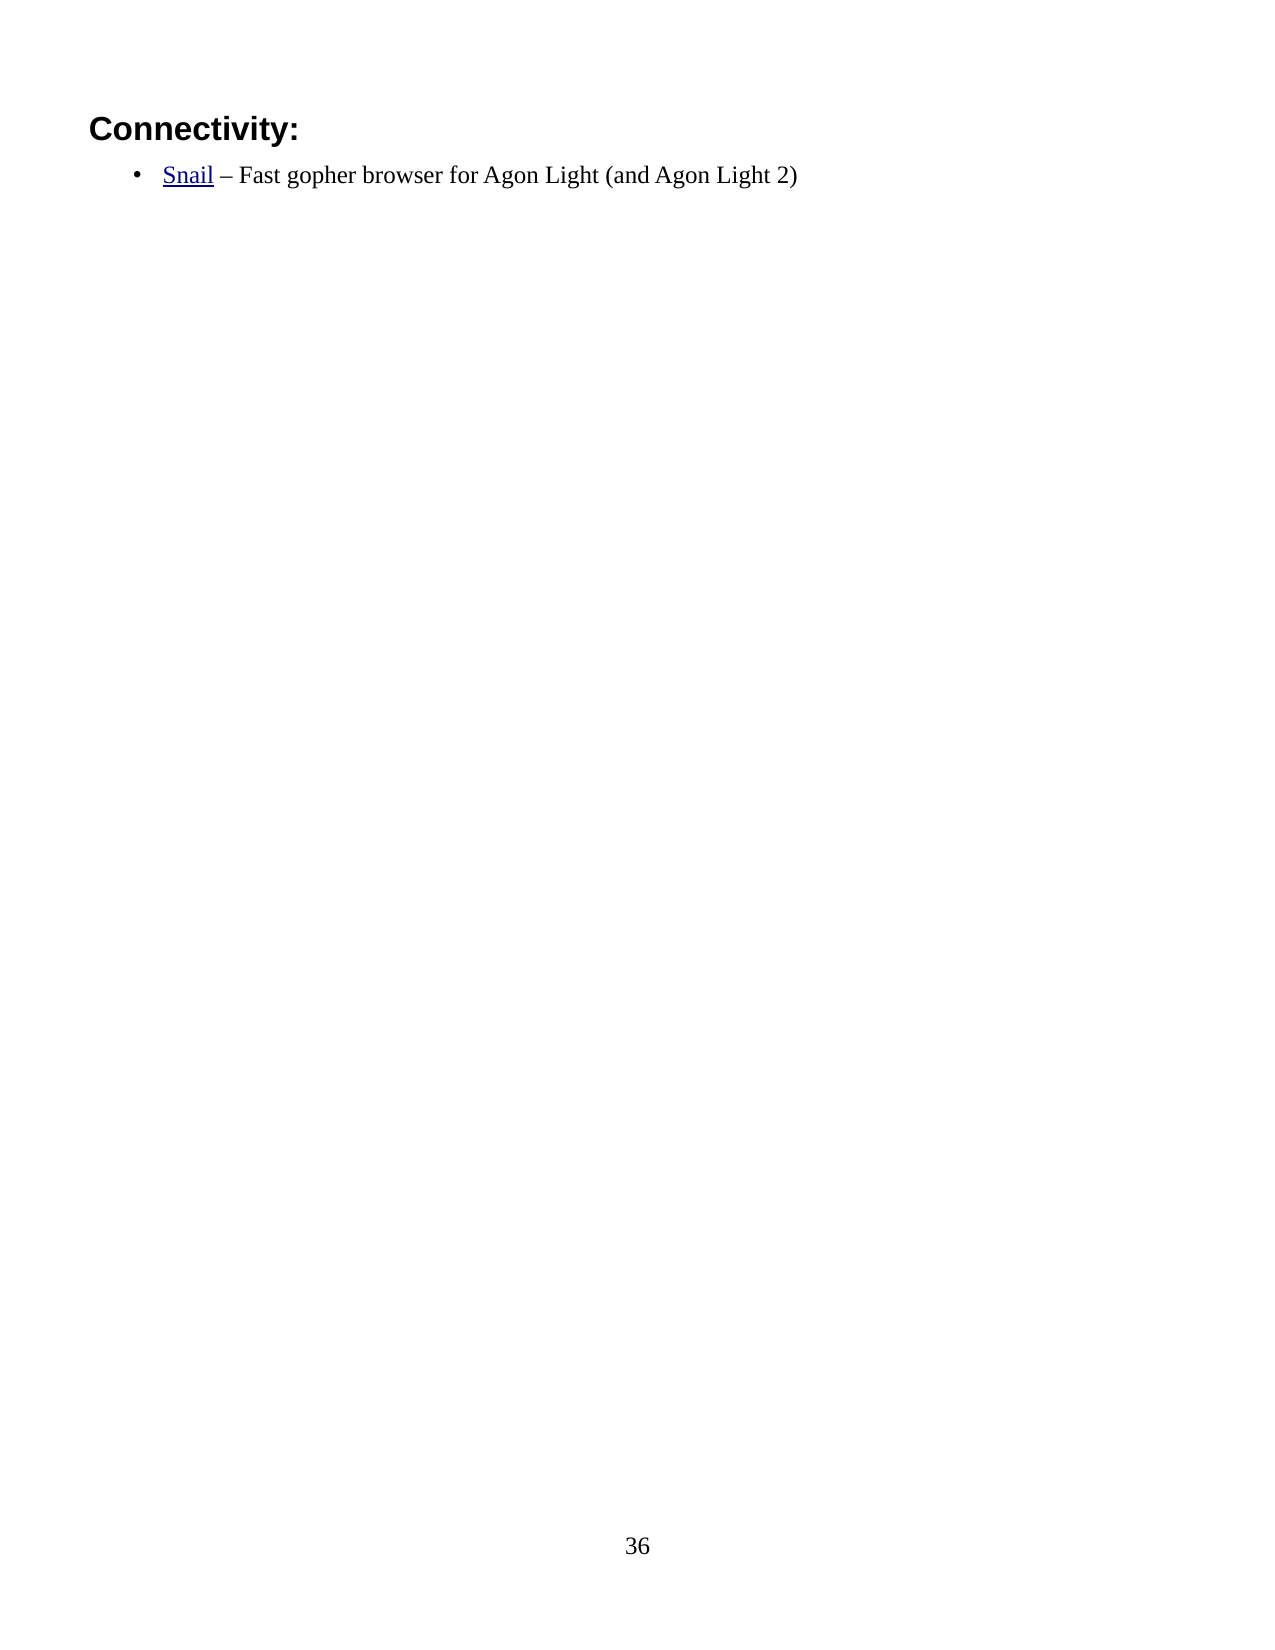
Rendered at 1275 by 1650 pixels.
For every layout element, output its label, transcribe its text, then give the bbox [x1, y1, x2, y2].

subtitle Connectivity: [88, 109, 1186, 148]
list Snail – Fast gopher browser for Agon Light (and Agon Light 2) [133, 160, 1186, 189]
